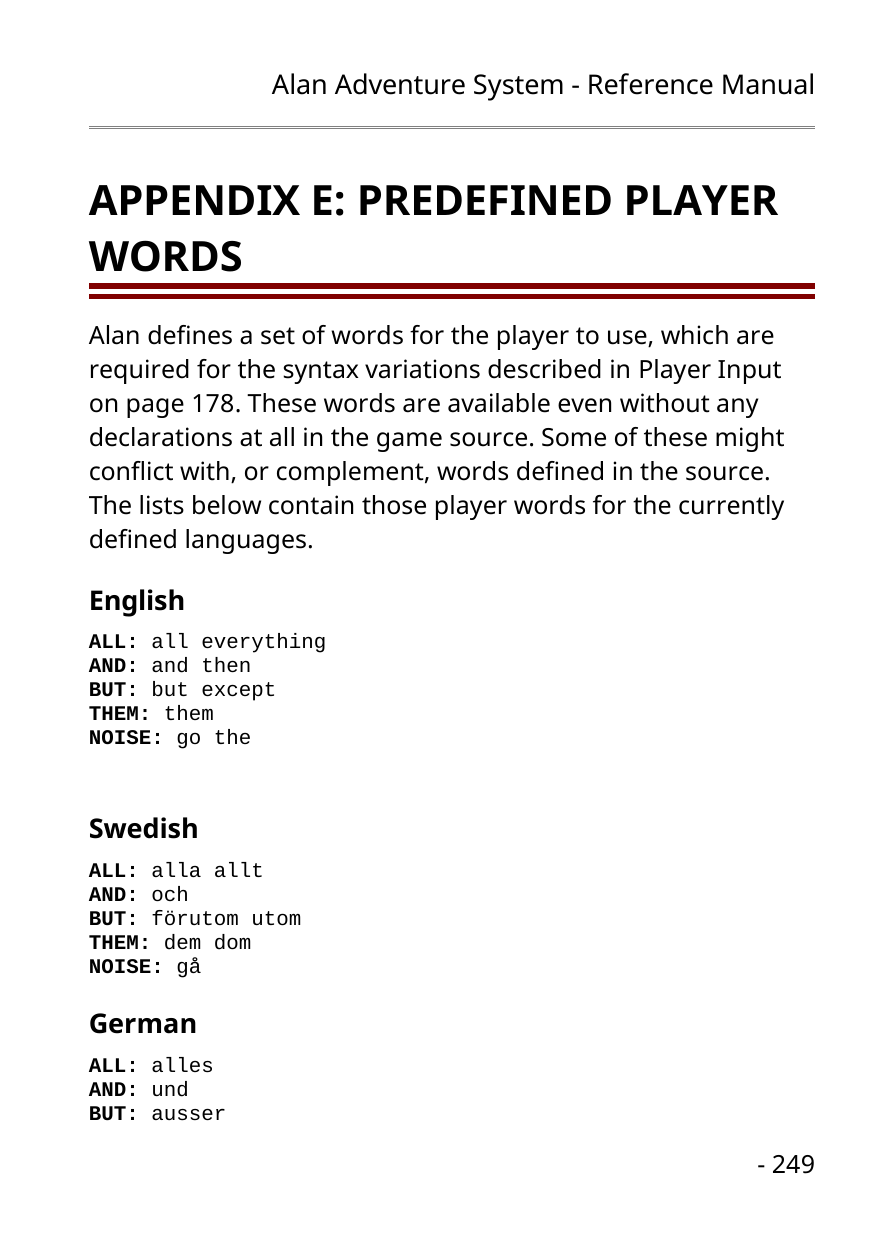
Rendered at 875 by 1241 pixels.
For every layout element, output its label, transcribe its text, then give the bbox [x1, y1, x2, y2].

text ALL: alla allt AND: och BUT: förutom utom THEM: dem dom NOISE: gå [88, 860, 815, 980]
subtitle Predefined player words [88, 171, 815, 299]
text ALL: all everything AND: and then BUT: but except THEM: them NOISE: go the [88, 631, 815, 785]
subtitle English [88, 581, 815, 618]
text Alan defines a set of words for the player to use, which are required for the syntax variations described in Player Input on page 138. These words are available even without any declarations at all in the game source. Some of these might conflict with, or complement, words defined in the source. The lists below contain those player words for the currently defined languages. [88, 318, 815, 556]
subtitle German [88, 1005, 815, 1042]
text ALL: alles AND: und BUT: ausser [88, 1055, 815, 1127]
subtitle Swedish [88, 810, 815, 847]
